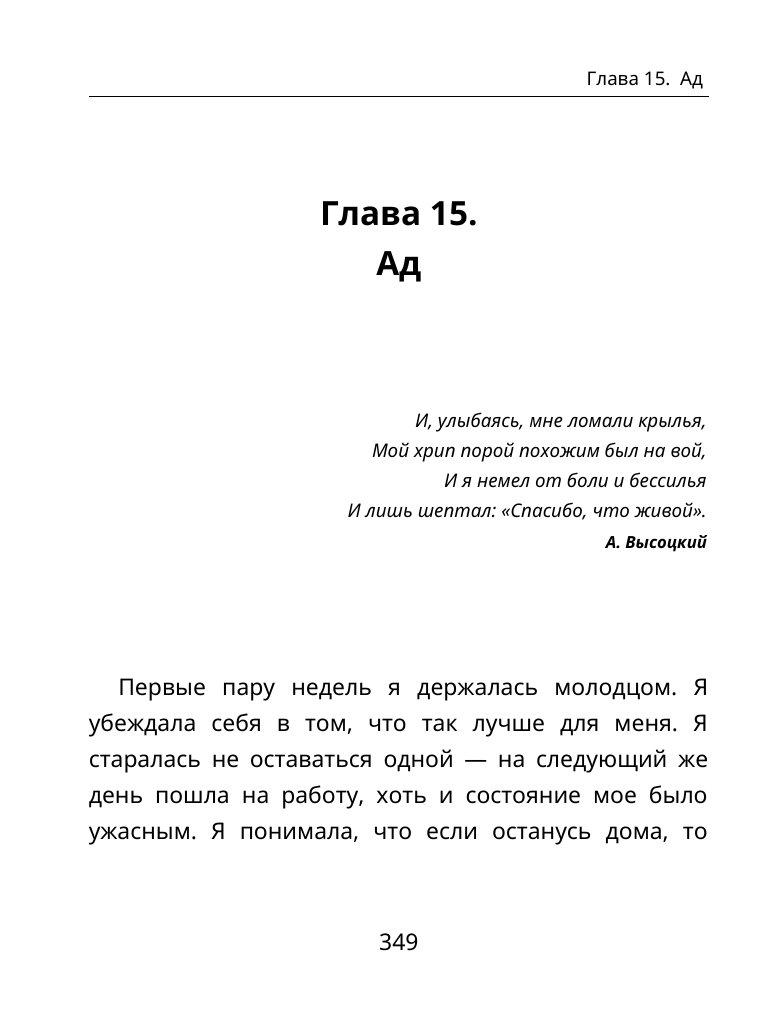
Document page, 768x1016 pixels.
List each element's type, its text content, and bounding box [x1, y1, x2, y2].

text И лишь шептал: «Спасибо, что живой». [325, 493, 709, 523]
text Первые пару недель я держалась молодцом. Я убеждала себя в том, что так лучше для меня. Я старалась не оставаться одной — на следующий же день пошла на работу, хоть и состояние мое было ужасным. Я понимала, что если останусь дома, то [88, 671, 709, 846]
text И, улыбаясь, мне ломали крылья, [325, 403, 709, 433]
subtitle Глава 15. Ад [88, 185, 709, 285]
text И я немел от боли и бессилья [325, 463, 709, 493]
text Мой хрип порой похожим был на вой, [325, 433, 709, 463]
text А. Высоцкий [148, 523, 709, 553]
